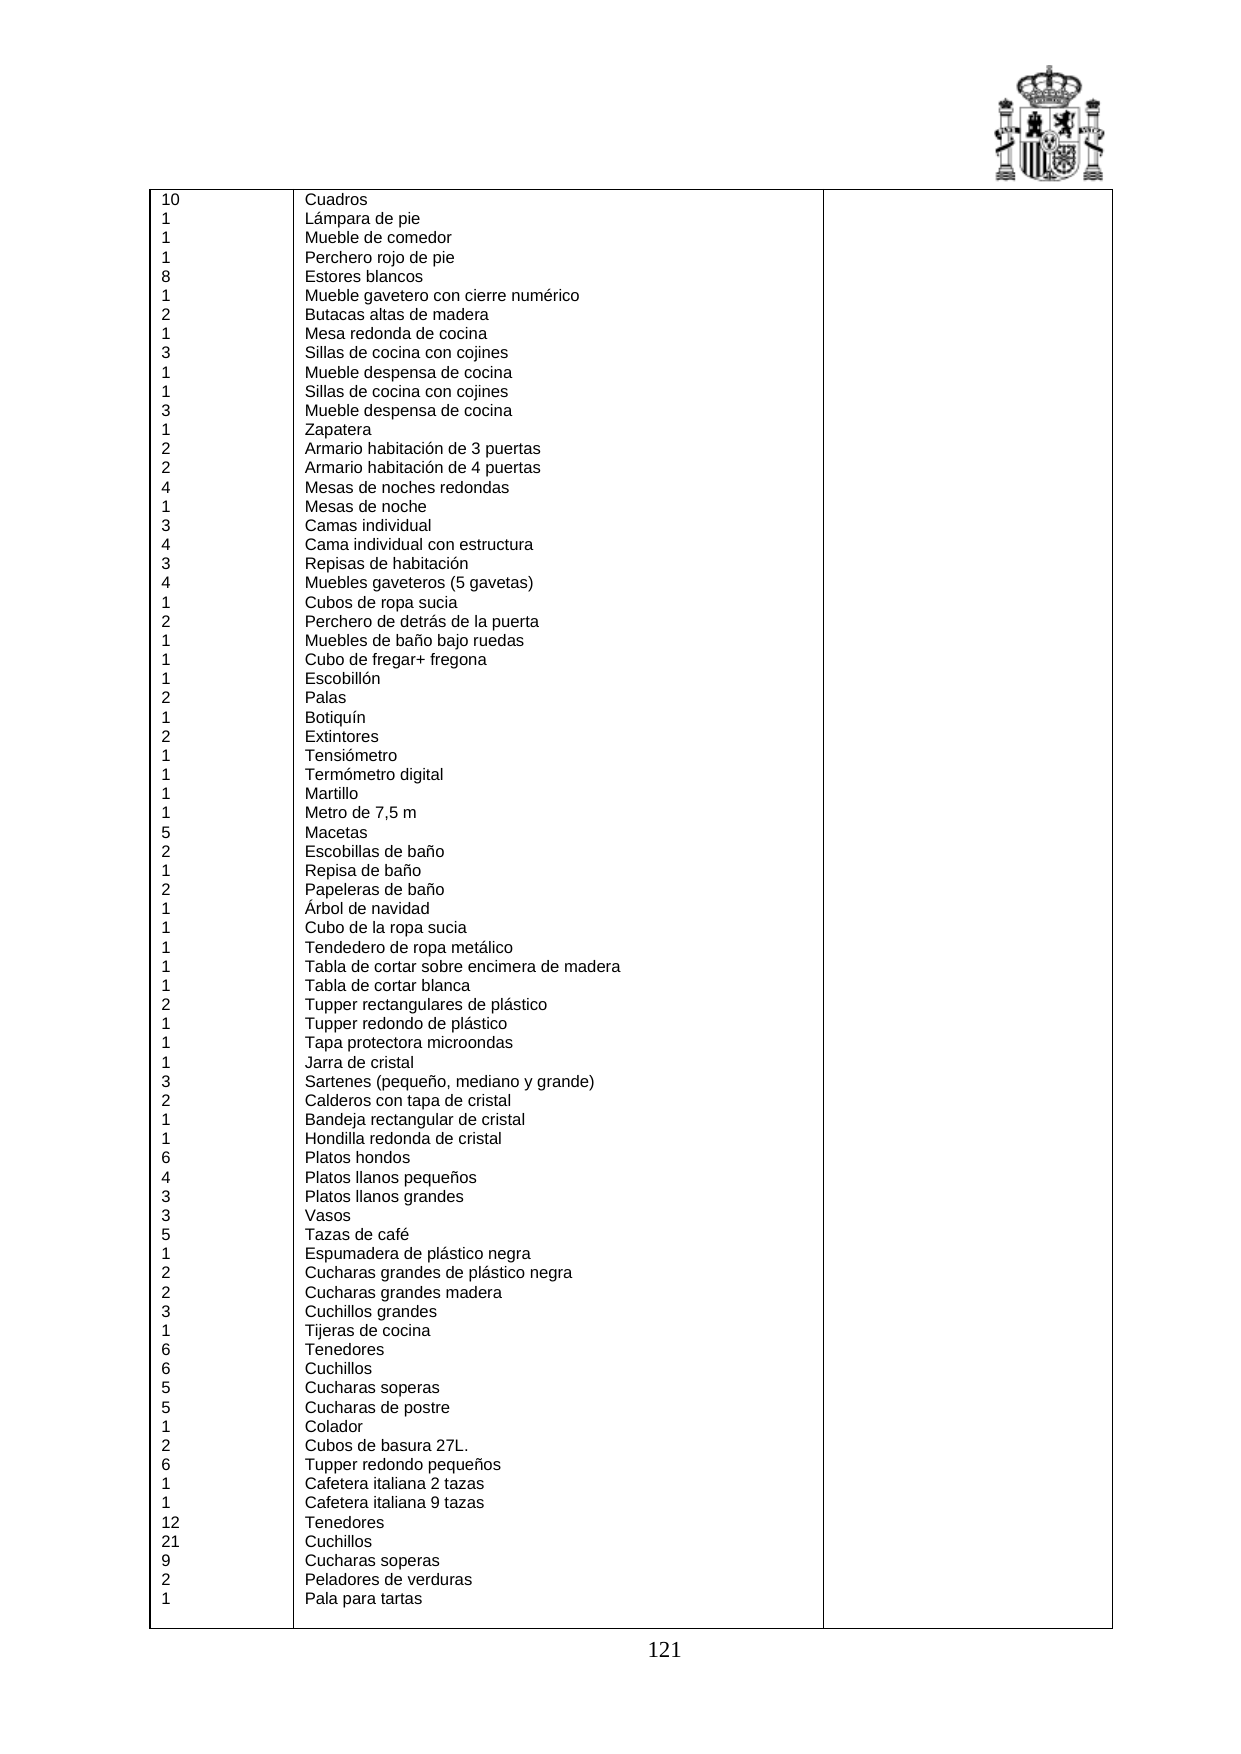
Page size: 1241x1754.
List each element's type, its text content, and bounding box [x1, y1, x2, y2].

table_cell [824, 190, 1112, 1627]
table_cell Cuadros Lámpara de pie Mueble de comedor Perchero rojo de pie Estores blancos Mueble gavetero con cierre numérico Butacas altas de madera Mesa redonda de cocina Sillas de cocina con cojines Mueble despensa de cocina Sillas de cocina con cojines Mueble despensa de cocina Zapatera Armario habitación de 3 puertas Armario habitación de 4 puertas Mesas de noches redondas Mesas de noche Camas individual Cama individual con estructura Repisas de habitación Muebles gaveteros (5 gavetas) Cubos de ropa sucia Perchero de detrás de la puerta Muebles de baño bajo ruedas Cubo de fregar+ fregona Escobillón Palas Botiquín Extintores Tensiómetro Termómetro digital Martillo Metro de 7,5 m Macetas Escobillas de baño Repisa de baño Papeleras de baño Árbol de navidad Cubo de la ropa sucia Tendedero de ropa metálico Tabla de cortar sobre encimera de madera Tabla de cortar blanca Tupper rectangulares de plástico Tupper redondo de plástico Tapa protectora microondas Jarra de cristal Sartenes (pequeño, mediano y grande) Calderos con tapa de cristal Bandeja rectangular de cristal Hondilla redonda de cristal Platos hondos Platos llanos pequeños Platos llanos grandes Vasos Tazas de café Espumadera de plástico negra Cucharas grandes de plástico negra Cucharas grandes madera Cuchillos grandes Tijeras de cocina Tenedores Cuchillos Cucharas soperas Cucharas de postre Colador Cubos de basura 27L. Tupper redondo pequeños Cafetera italiana 2 tazas Cafetera italiana 9 tazas Tenedores Cuchillos Cucharas soperas Peladores de verduras Pala para tartas [294, 190, 823, 1627]
table_cell 10 1 1 1 8 1 2 1 3 1 1 3 1 2 2 4 1 3 4 3 4 1 2 1 1 1 2 1 2 1 1 1 1 5 2 1 2 1 1 1 1 1 2 1 1 1 3 2 1 1 6 4 3 3 5 1 2 2 3 1 6 6 5 5 1 2 6 1 1 12 21 9 2 1 [151, 190, 293, 1627]
